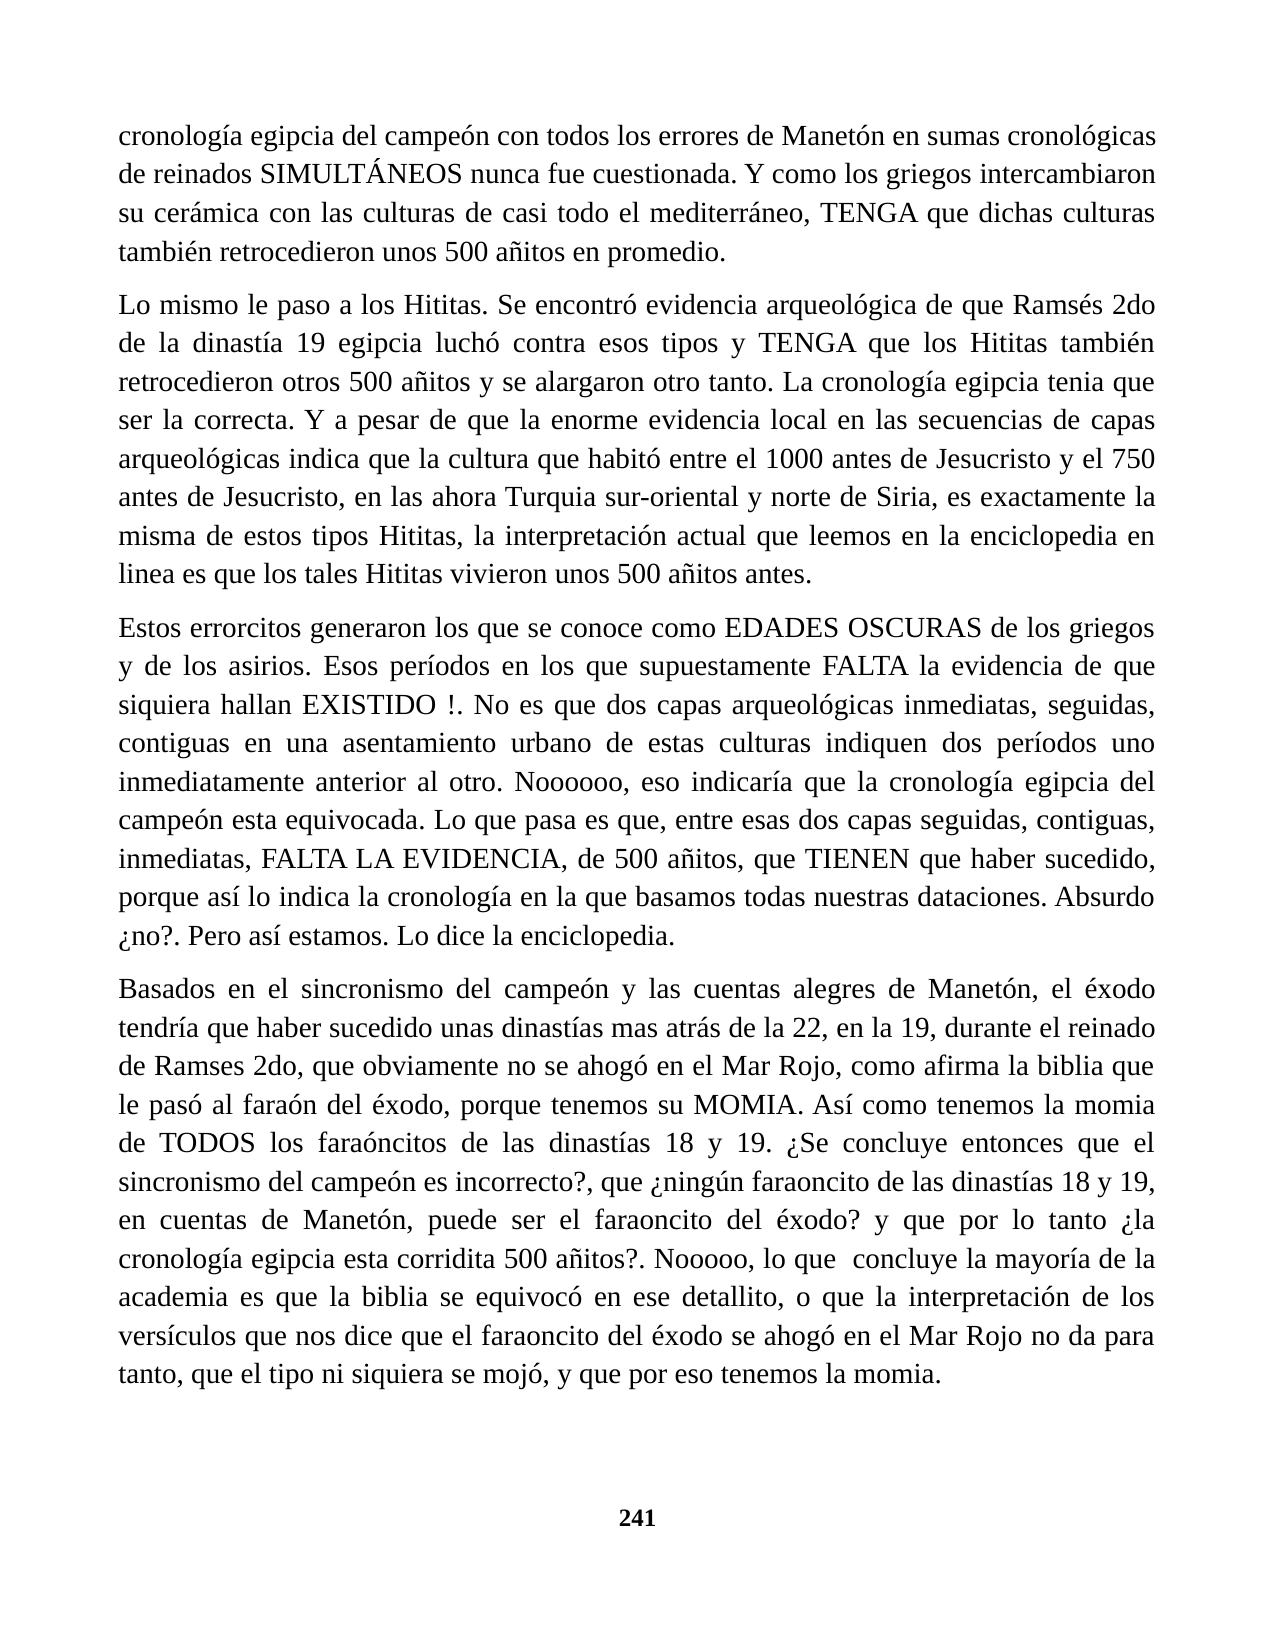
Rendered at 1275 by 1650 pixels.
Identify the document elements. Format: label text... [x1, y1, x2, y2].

text Lo mismo le paso a los Hititas. Se encontró evidencia arqueológica de que Ramsés 2do de la dinastía 19 egipcia luchó contra esos tipos y TENGA que los Hititas también retrocedieron otros 500 añitos y se alargaron otro tanto. La cronología egipcia tenia que ser la correcta. Y a pesar de que la enorme evidencia local en las secuencias de capas arqueológicas indica que la cultura que habitó entre el 1000 antes de Jesucristo y el 750 antes de Jesucristo, en las ahora Turquia sur-oriental y norte de Siria, es exactamente la misma de estos tipos Hititas, la interpretación actual que leemos en la enciclopedia en linea es que los tales Hititas vivieron unos 500 añitos antes. [118, 287, 1157, 590]
text cronología egipcia del campeón con todos los errores de Manetón en sumas cronológicas de reinados SIMULTÁNEOS nunca fue cuestionada. Y como los griegos intercambiaron su cerámica con las culturas de casi todo el mediterráneo, TENGA que dichas culturas también retrocedieron unos 500 añitos en promedio. [118, 118, 1157, 267]
text Basados en el sincronismo del campeón y las cuentas alegres de Manetón, el éxodo tendría que haber sucedido unas dinastías mas atrás de la 22, en la 19, durante el reinado de Ramses 2do, que obviamente no se ahogó en el Mar Rojo, como afirma la biblia que le pasó al faraón del éxodo, porque tenemos su MOMIA. Así como tenemos la momia de TODOS los faraóncitos de las dinastías 18 y 19. ¿Se concluye entonces que el sincronismo del campeón es incorrecto?, que ¿ningún faraoncito de las dinastías 18 y 19, en cuentas de Manetón, puede ser el faraoncito del éxodo? y que por lo tanto ¿la cronología egipcia esta corridita 500 añitos?. Nooooo, lo que concluye la mayoría de la academia es que la biblia se equivocó en ese detallito, o que la interpretación de los versículos que nos dice que el faraoncito del éxodo se ahogó en el Mar Rojo no da para tanto, que el tipo ni siquiera se mojó, y que por eso tenemos la momia. [118, 971, 1157, 1390]
text Estos errorcitos generaron los que se conoce como EDADES OSCURAS de los griegos y de los asirios. Esos períodos en los que supuestamente FALTA la evidencia de que siquiera hallan EXISTIDO !. No es que dos capas arqueológicas inmediatas, seguidas, contiguas en una asentamiento urbano de estas culturas indiquen dos períodos uno inmediatamente anterior al otro. Noooooo, eso indicaría que la cronología egipcia del campeón esta equivocada. Lo que pasa es que, entre esas dos capas seguidas, contiguas, inmediatas, FALTA LA EVIDENCIA, de 500 añitos, que TIENEN que haber sucedido, porque así lo indica la cronología en la que basamos todas nuestras dataciones. Absurdo ¿no?. Pero así estamos. Lo dice la enciclopedia. [118, 610, 1157, 952]
